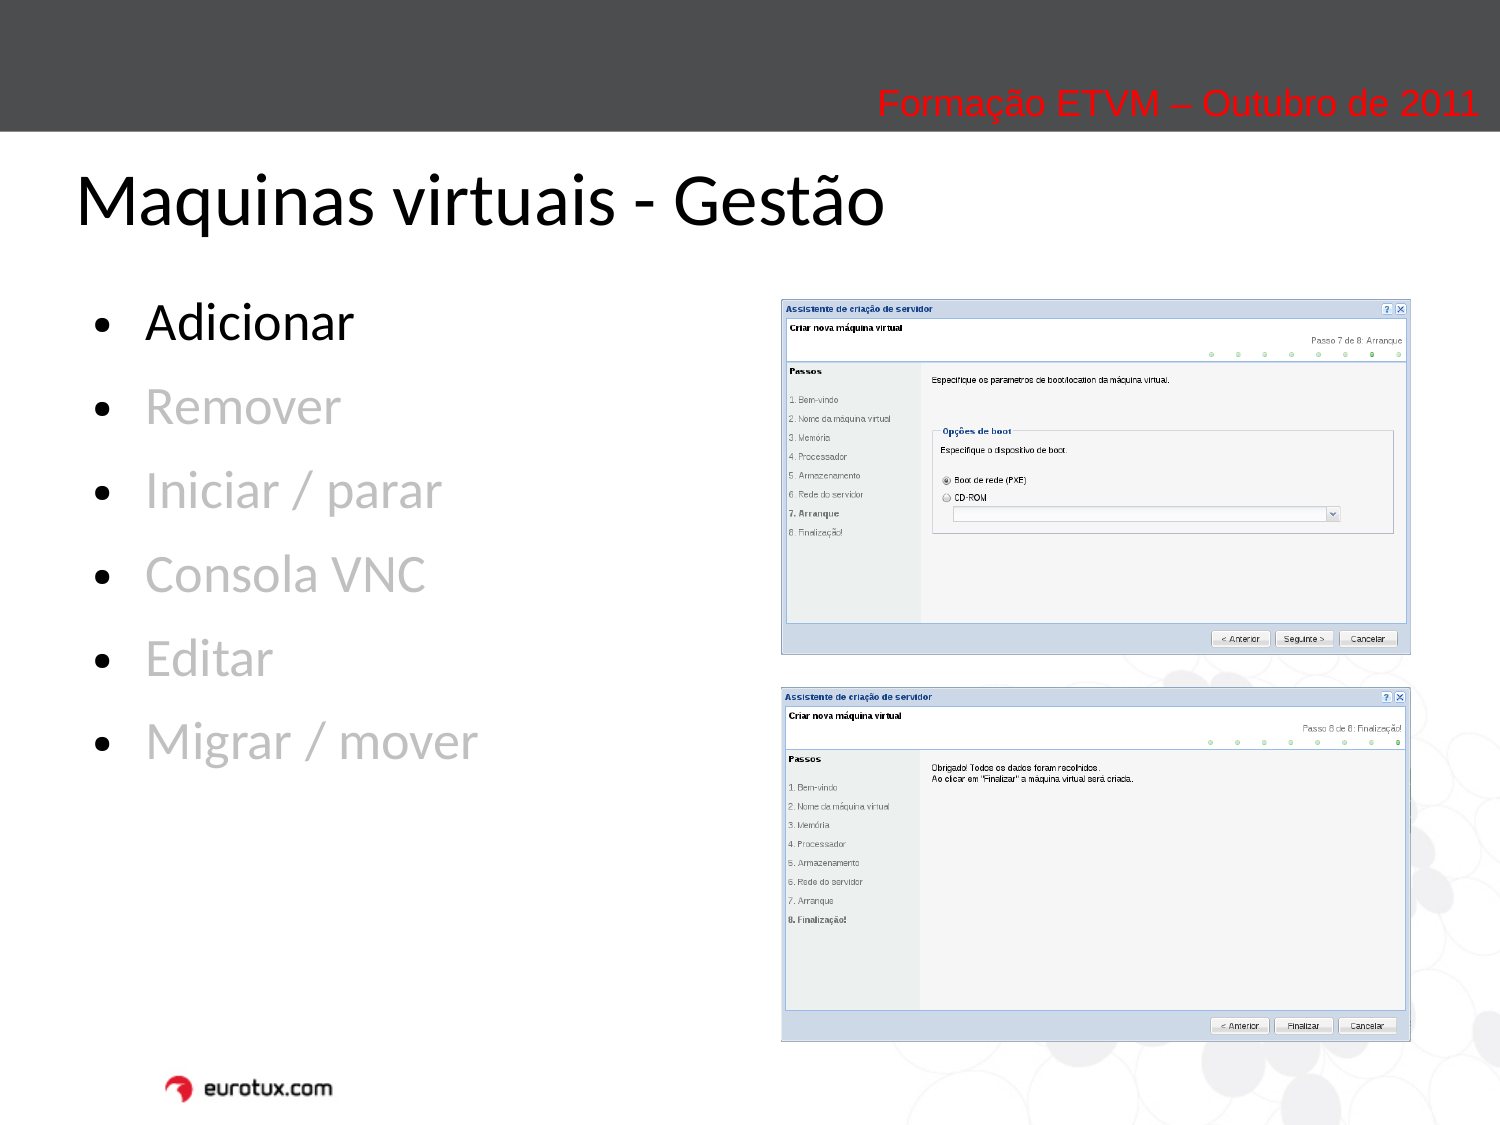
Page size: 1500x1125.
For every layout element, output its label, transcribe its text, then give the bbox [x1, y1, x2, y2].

list Adicionar Remover Iniciar / parar Consola VNC Editar Migrar / mover [75, 299, 734, 1043]
picture [0, 0, 1500, 1125]
title Maquinas virtuais - Gestão [75, 112, 1425, 301]
